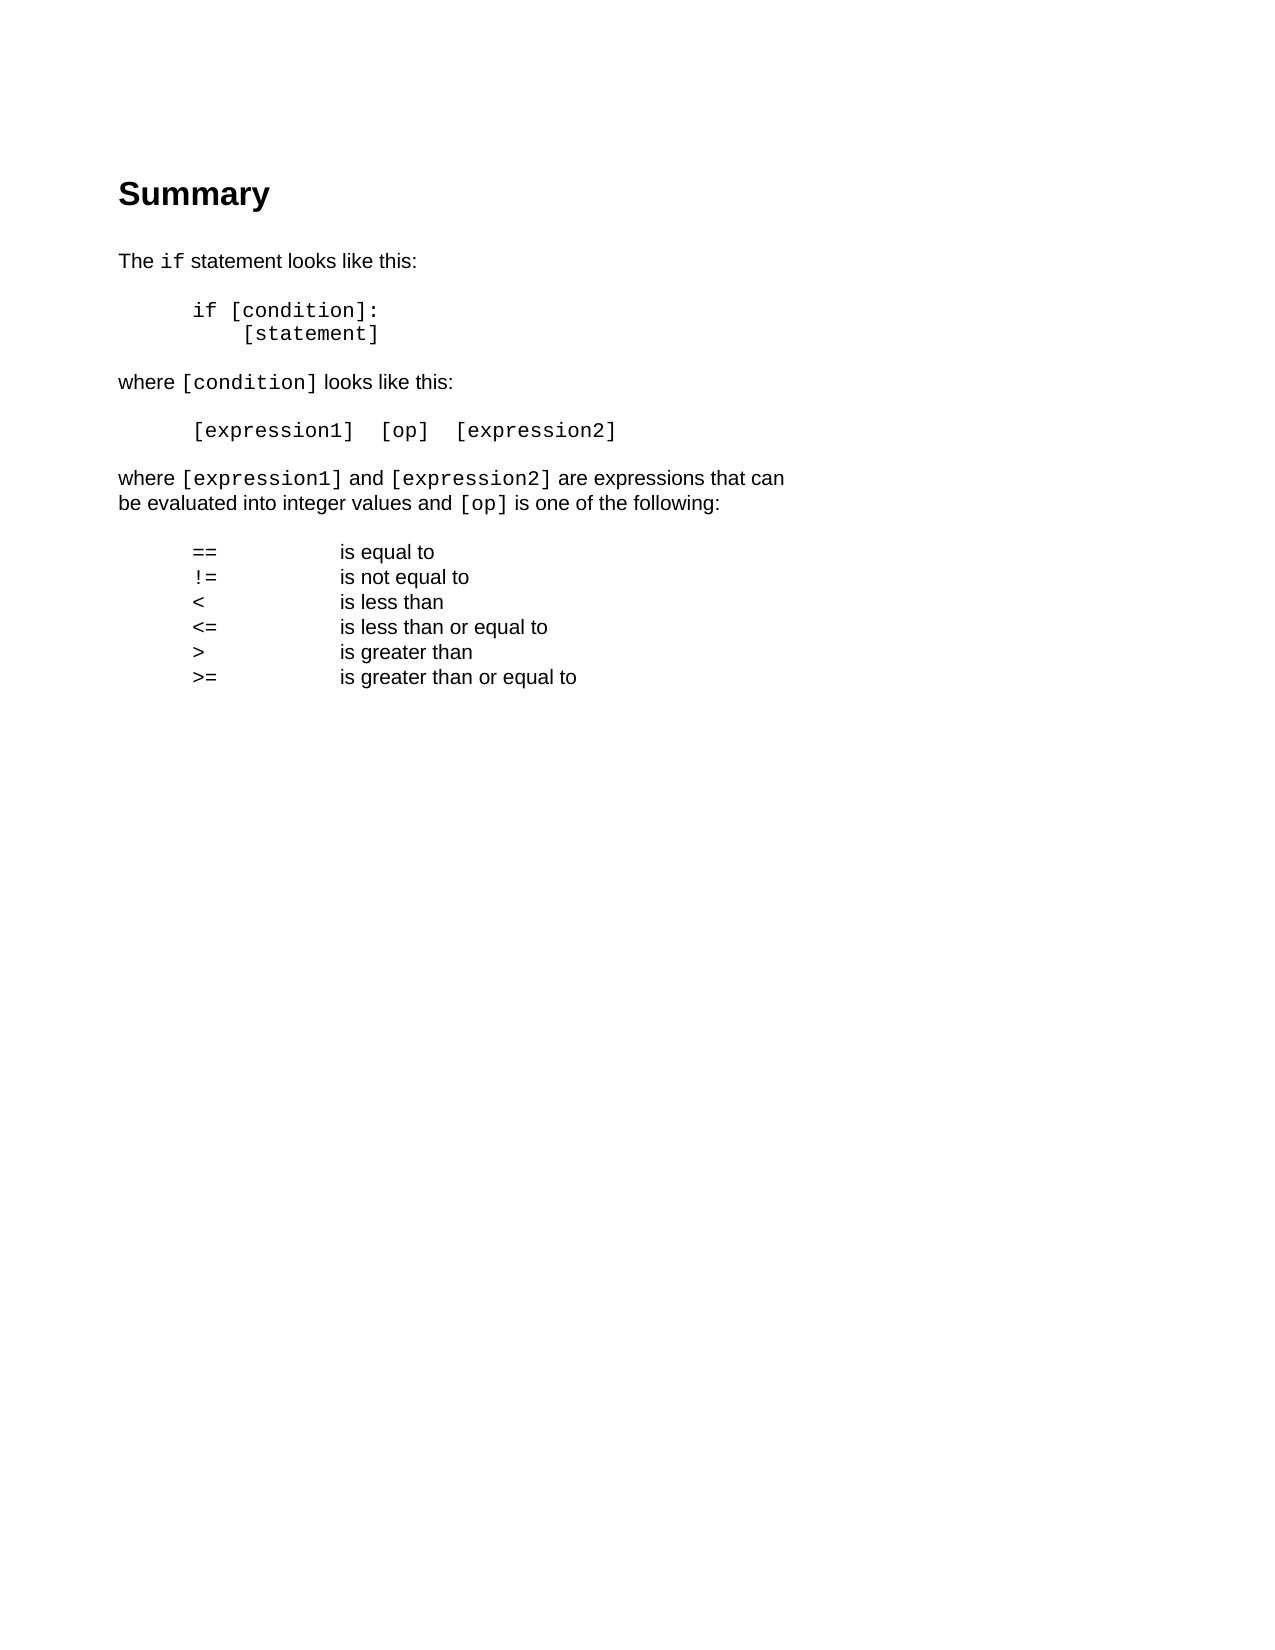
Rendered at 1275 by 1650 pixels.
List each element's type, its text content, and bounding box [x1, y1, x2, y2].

text < is less than [118, 591, 793, 616]
text == is equal to [118, 540, 793, 565]
text != is not equal to [118, 565, 793, 591]
text >= is greater than or equal to [118, 666, 793, 691]
text > is greater than [118, 641, 793, 666]
text [statement] [118, 323, 793, 347]
text [expression1] [op] [expression2] [118, 418, 793, 444]
text <= is less than or equal to [118, 616, 793, 641]
text where [condition] looks like this: [118, 370, 793, 395]
text The if statement looks like this: [118, 250, 793, 275]
text where [expression1] and [expression2] are expressions that can be evaluated into integer values and [op] is one of the following: [118, 467, 793, 517]
text if [condition]: [118, 298, 793, 323]
text Summary [118, 175, 793, 213]
